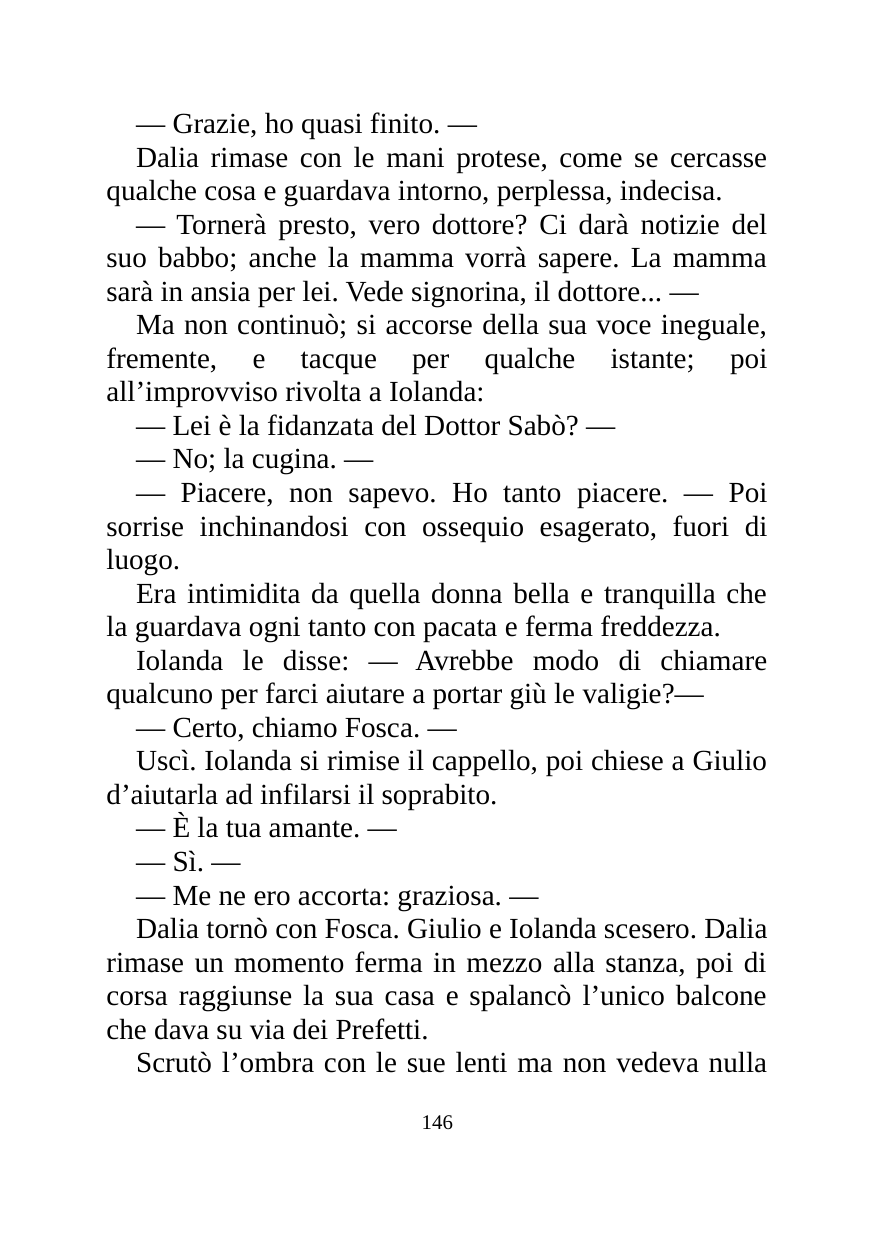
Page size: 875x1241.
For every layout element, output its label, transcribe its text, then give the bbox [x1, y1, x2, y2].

text Iolanda le disse: — Avrebbe modo di chiamare qualcuno per farci aiutare a portar giù le valigie?— [106, 643, 768, 710]
text — No; la cugina. — [106, 442, 768, 475]
text — Sì. — [106, 844, 768, 878]
text Era intimidita da quella donna bella e tranquilla che la guardava ogni tanto con pacata e ferma freddezza. [106, 576, 768, 643]
text — Me ne ero accorta: graziosa. — [106, 878, 768, 911]
text — Certo, chiamo Fosca. — [106, 710, 768, 743]
text Scrutò l’ombra con le sue lenti ma non vedeva nulla [106, 1045, 768, 1079]
text — Piacere, non sapevo. Ho tanto piacere. — Poi sorrise inchinandosi con ossequio esagerato, fuori di luogo. [106, 475, 768, 576]
text Uscì. Iolanda si rimise il cappello, poi chiese a Giulio d’aiutarla ad infilarsi il soprabito. [106, 743, 768, 811]
text — Tornerà presto, vero dottore? Ci darà notizie del suo babbo; anche la mamma vorrà sapere. La mamma sarà in ansia per lei. Vede signorina, il dottore... — [106, 207, 768, 307]
text — È la tua amante. — [106, 811, 768, 844]
text Ma non continuò; si accorse della sua voce ineguale, fremente, e tacque per qualche istante; poi all’improvviso rivolta a Iolanda: [106, 307, 768, 408]
text Dalia tornò con Fosca. Giulio e Iolanda scesero. Dalia rimase un momento ferma in mezzo alla stanza, poi di corsa raggiunse la sua casa e spalancò l’unico balcone che dava su via dei Prefetti. [106, 911, 768, 1045]
text — Grazie, ho quasi finito. — [106, 106, 768, 140]
text — Lei è la fidanzata del Dottor Sabò? — [106, 408, 768, 442]
text Dalia rimase con le mani protese, come se cercasse qualche cosa e guardava intorno, perplessa, indecisa. [106, 140, 768, 207]
